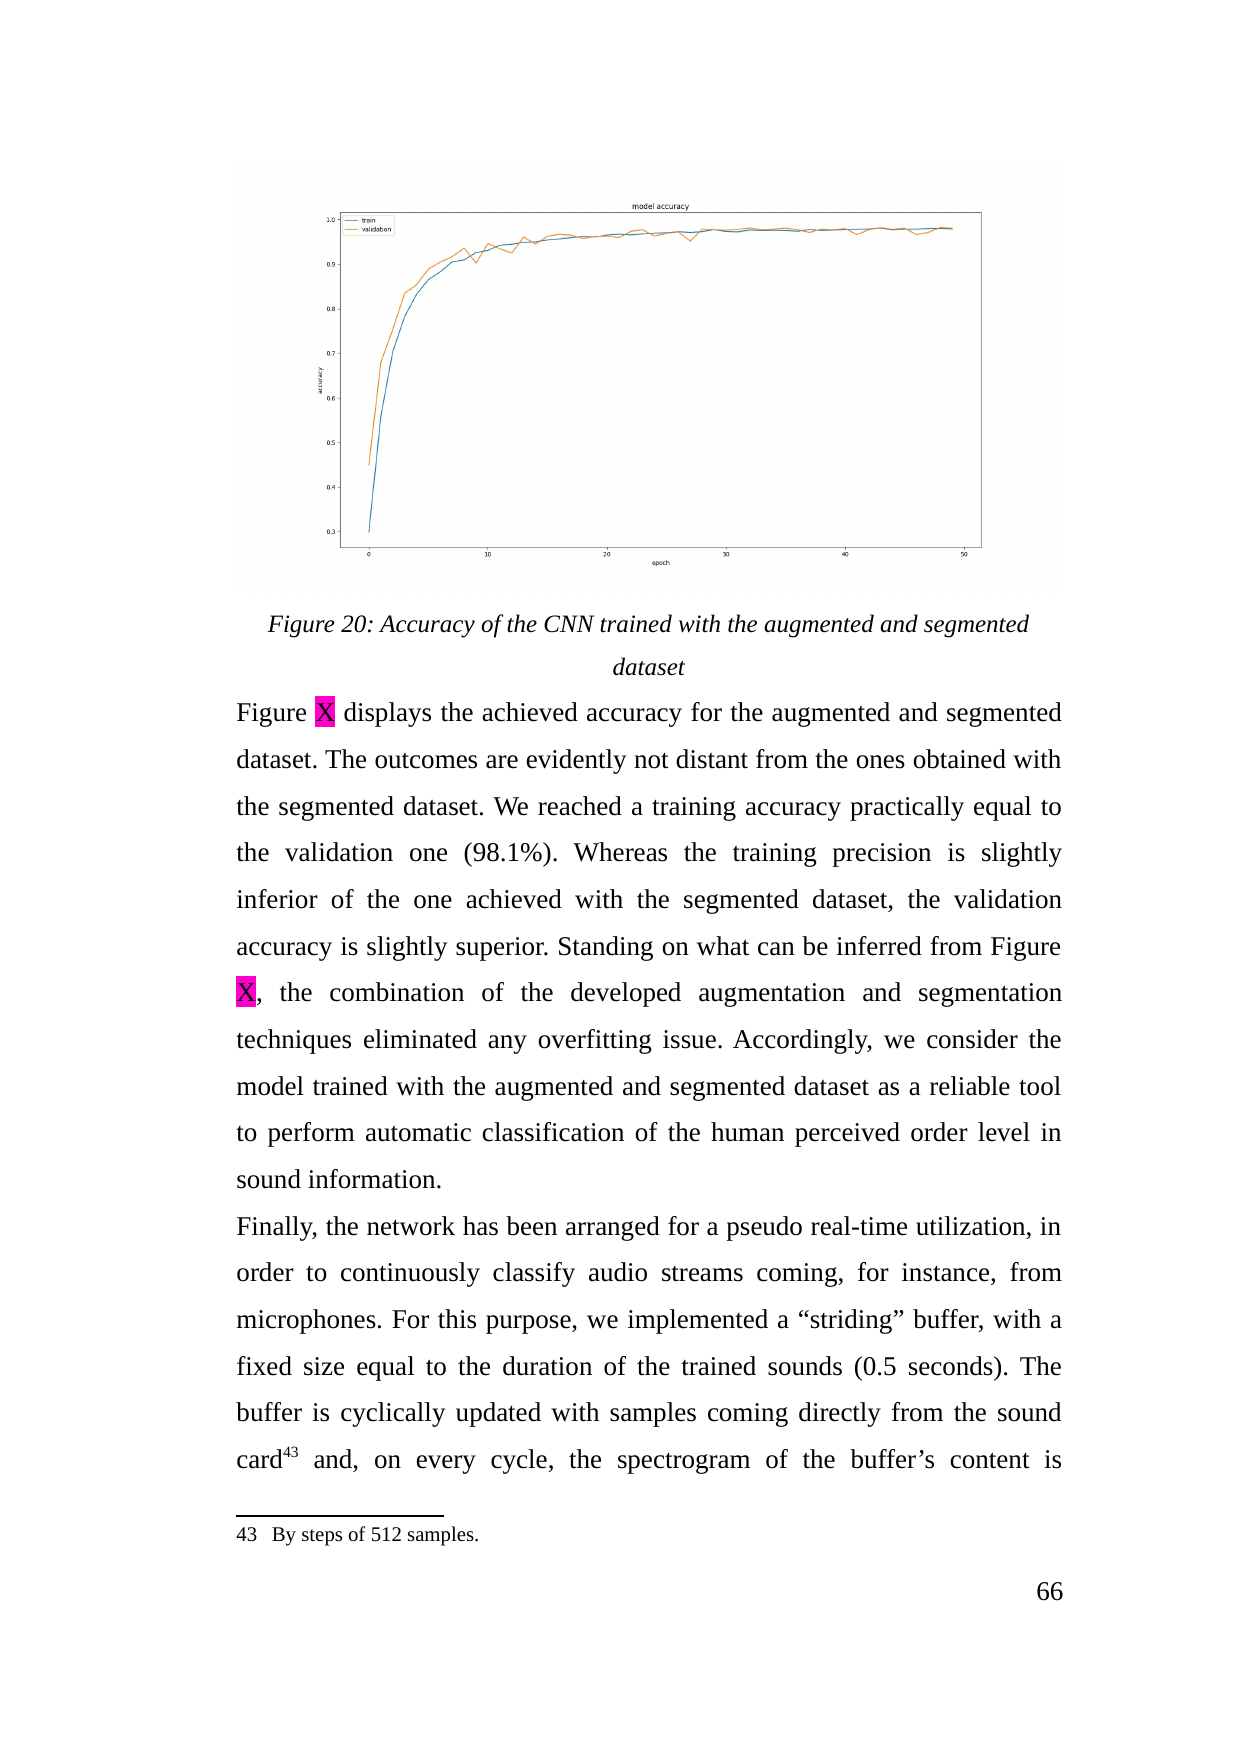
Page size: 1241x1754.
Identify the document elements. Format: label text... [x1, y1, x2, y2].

text By steps of 512 samples. [236, 1522, 1063, 1546]
picture [236, 160, 1063, 595]
text Finally, the network has been arranged for a pseudo real-time utilization, in order to continuously classify audio streams coming, for instance, from microphones. For this purpose, we implemented a “striding” buffer, with a fixed size equal to the duration of the trained sounds (0.5 seconds). The buffer is cyclically updated with samples coming directly from the sound card and, on every cycle, the spectrogram of the buffer’s content is [236, 1210, 1063, 1474]
text Figure X displays the achieved accuracy for the augmented and segmented dataset. The outcomes are evidently not distant from the ones obtained with the segmented dataset. We reached a training accuracy practically equal to the validation one (98.1%). Whereas the training precision is slightly inferior of the one achieved with the segmented dataset, the validation accuracy is slightly superior. Standing on what can be inferred from Figure X, the combination of the developed augmentation and segmentation techniques eliminated any overfitting issue. Accordingly, we consider the model trained with the augmented and segmented dataset as a reliable tool to perform automatic classification of the human perceived order level in sound information. [236, 681, 1063, 1194]
text Figure 20: Accuracy of the CNN trained with the augmented and segmented dataset [236, 595, 1063, 681]
